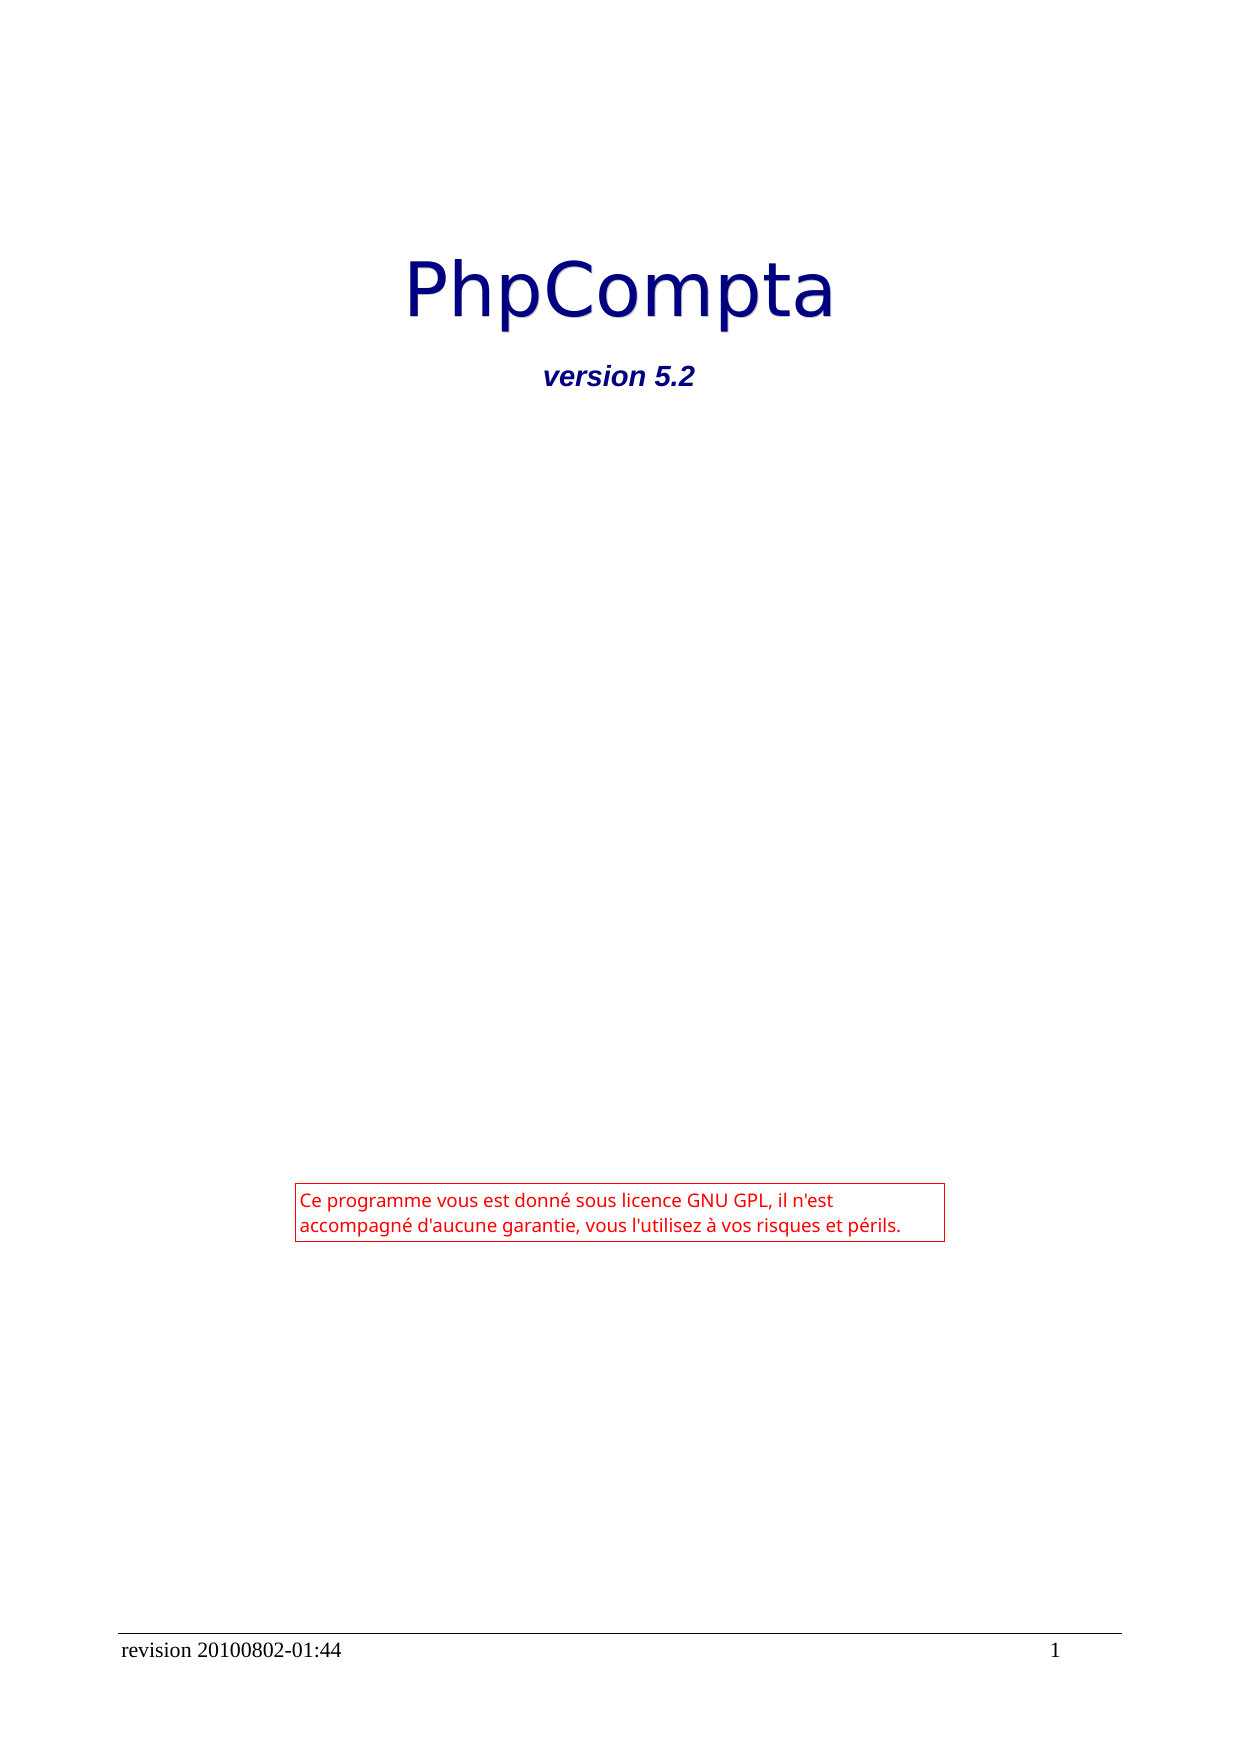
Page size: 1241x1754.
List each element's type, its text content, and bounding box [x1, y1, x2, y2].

text Ce programme vous est donné sous licence GNU GPL, il n'est accompagné d'aucune garantie, vous l'utilisez à vos risques et périls. [296, 1184, 944, 1241]
subtitle version 5.2 [118, 359, 1122, 393]
title PhpCompta [118, 247, 1122, 334]
